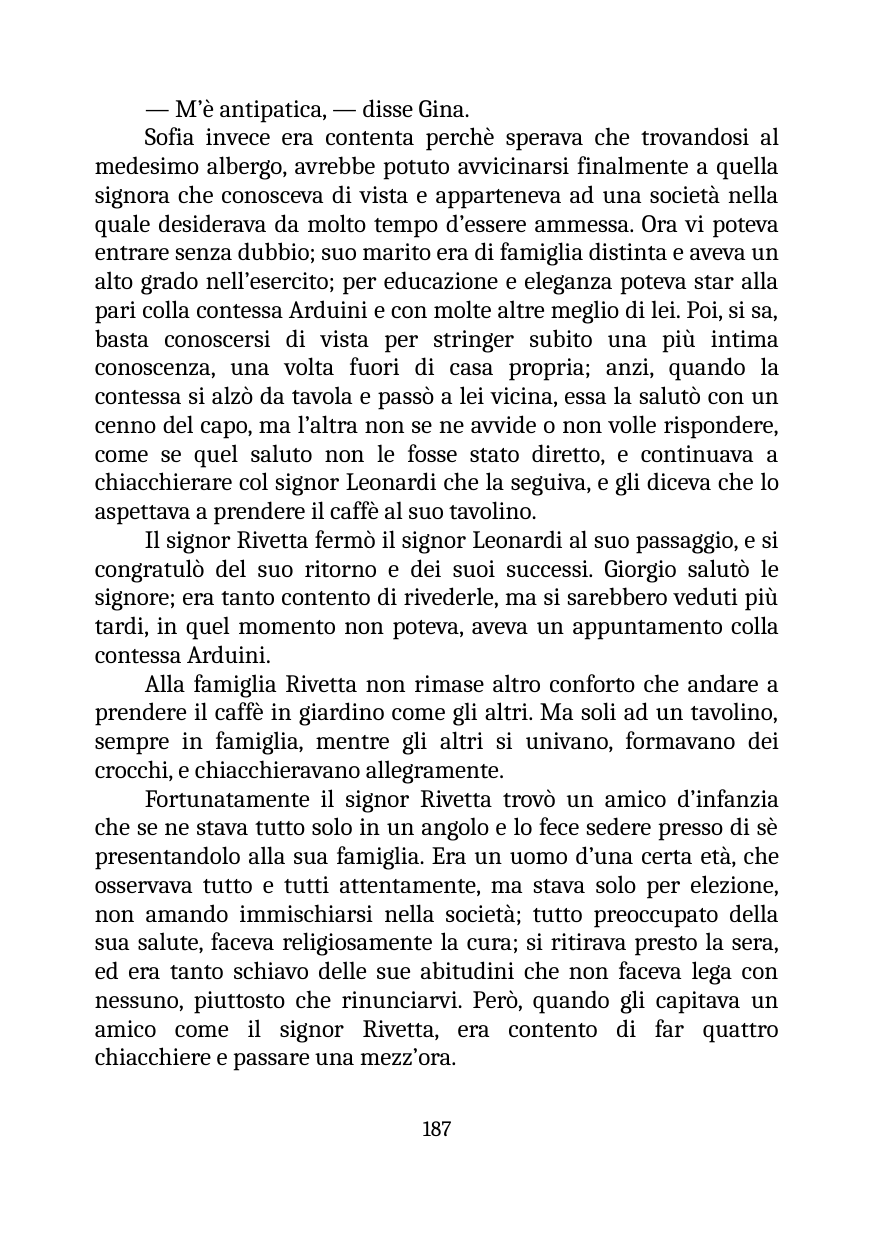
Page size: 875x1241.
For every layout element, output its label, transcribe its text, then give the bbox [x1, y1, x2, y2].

text Alla famiglia Rivetta non rimase altro conforto che andare a prendere il caffè in giardino come gli altri. Ma soli ad un tavolino, sempre in famiglia, mentre gli altri si univano, formavano dei crocchi, e chiacchieravano allegramente. [94, 669, 779, 784]
text Sofia invece era contenta perchè sperava che trovandosi al medesimo albergo, avrebbe potuto avvicinarsi finalmente a quella signora che conosceva di vista e apparteneva ad una società nella quale desiderava da molto tempo d’essere ammessa. Ora vi poteva entrare senza dubbio; suo marito era di famiglia distinta e aveva un alto grado nell’esercito; per educazione e eleganza poteva star alla pari colla contessa Arduini e con molte altre meglio di lei. Poi, si sa, basta conoscersi di vista per stringer subito una più intima conoscenza, una volta fuori di casa propria; anzi, quando la contessa si alzò da tavola e passò a lei vicina, essa la salutò con un cenno del capo, ma l’altra non se ne avvide o non volle rispondere, come se quel saluto non le fosse stato diretto, e continuava a chiacchierare col signor Leonardi che la seguiva, e gli diceva che lo aspettava a prendere il caffè al suo tavolino. [94, 123, 779, 526]
text — M’è antipatica, — disse Gina. [94, 94, 779, 123]
text Fortunatamente il signor Rivetta trovò un amico d’infanzia che se ne stava tutto solo in un angolo e lo fece sedere presso di sè presentandolo alla sua famiglia. Era un uomo d’una certa età, che osservava tutto e tutti attentamente, ma stava solo per elezione, non amando immischiarsi nella società; tutto preoccupato della sua salute, faceva religiosamente la cura; si ritirava presto la sera, ed era tanto schiavo delle sue abitudini che non faceva lega con nessuno, piuttosto che rinunciarvi. Però, quando gli capitava un amico come il signor Rivetta, era contento di far quattro chiacchiere e passare una mezz’ora. [94, 784, 779, 1072]
text Il signor Rivetta fermò il signor Leonardi al suo passaggio, e si congratulò del suo ritorno e dei suoi successi. Giorgio salutò le signore; era tanto contento di rivederle, ma si sarebbero veduti più tardi, in quel momento non poteva, aveva un appuntamento colla contessa Arduini. [94, 526, 779, 669]
